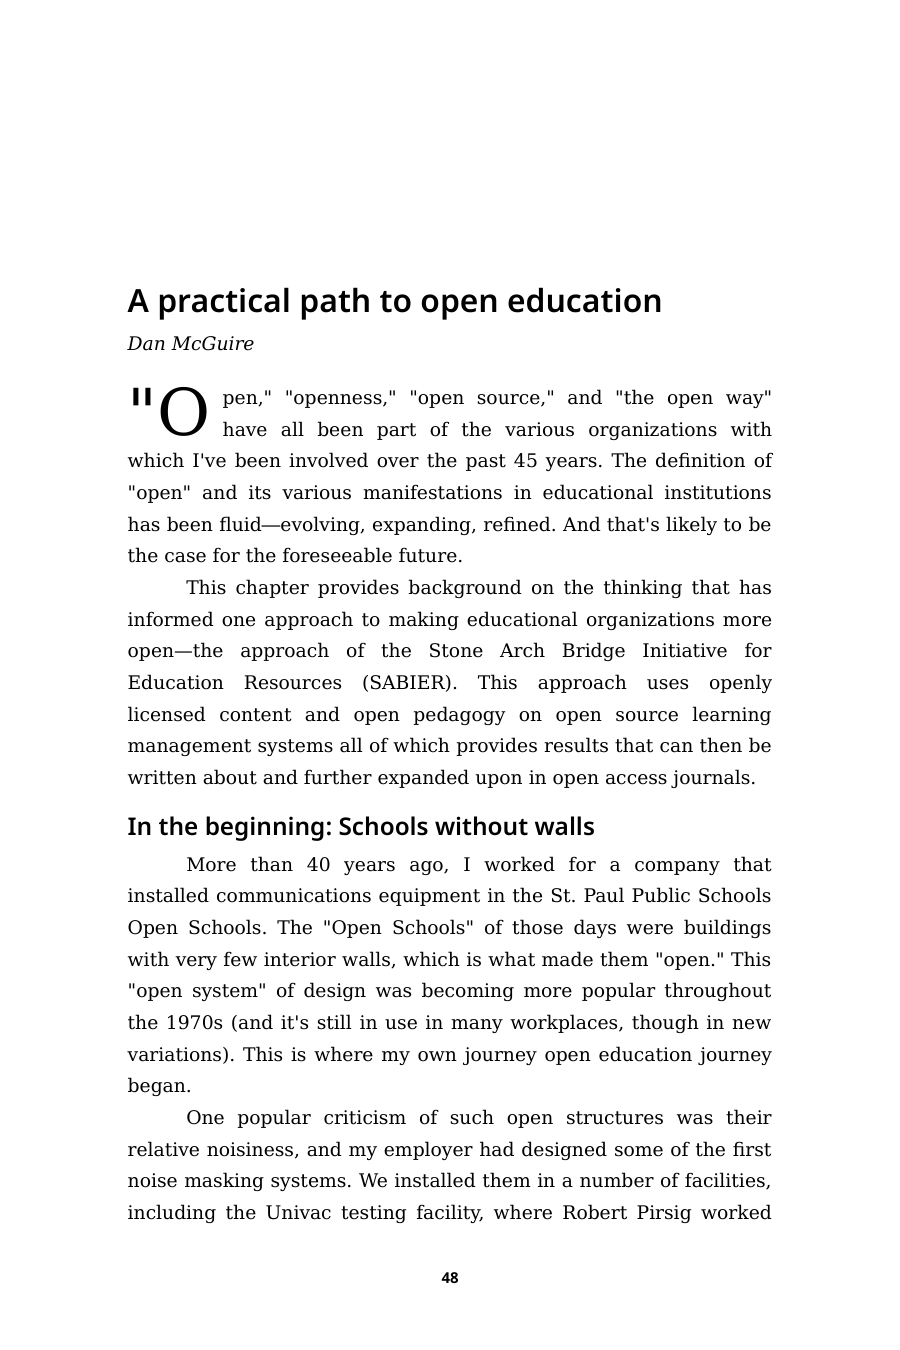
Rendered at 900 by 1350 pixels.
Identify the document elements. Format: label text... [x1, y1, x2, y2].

subtitle A practical path to open education [127, 283, 772, 320]
text Dan McGuire [127, 333, 772, 354]
text One popular criticism of such open structures was their relative noisiness, and my employer had designed some of the first noise masking systems. We installed them in a number of facilities, including the Univac testing facility, where Robert Pirsig worked [127, 1107, 772, 1224]
subtitle In the beginning: Schools without walls [127, 813, 772, 841]
text More than 40 years ago, I worked for a company that installed communications equipment in the St. Paul Public Schools Open Schools. The "Open Schools" of those days were buildings with very few interior walls, which is what made them "open." This "open system" of design was becoming more popular throughout the 1970s (and it's still in use in many workplaces, though in new variations). This is where my own journey open education journey began. [127, 854, 772, 1097]
text "Open," "openness," "open source," and "the open way" have all been part of the various organizations with which I've been involved over the past 45 years. The definition of "open" and its various manifestations in educational institutions has been fluid―evolving, expanding, refined. And that's likely to be the case for the foreseeable future. [127, 387, 772, 567]
text This chapter provides background on the thinking that has informed one approach to making educational organizations more open—the approach of the Stone Arch Bridge Initiative for Education Resources (SABIER). This approach uses openly licensed content and open pedagogy on open source learning management systems all of which provides results that can then be written about and further expanded upon in open access journals. [127, 577, 772, 789]
